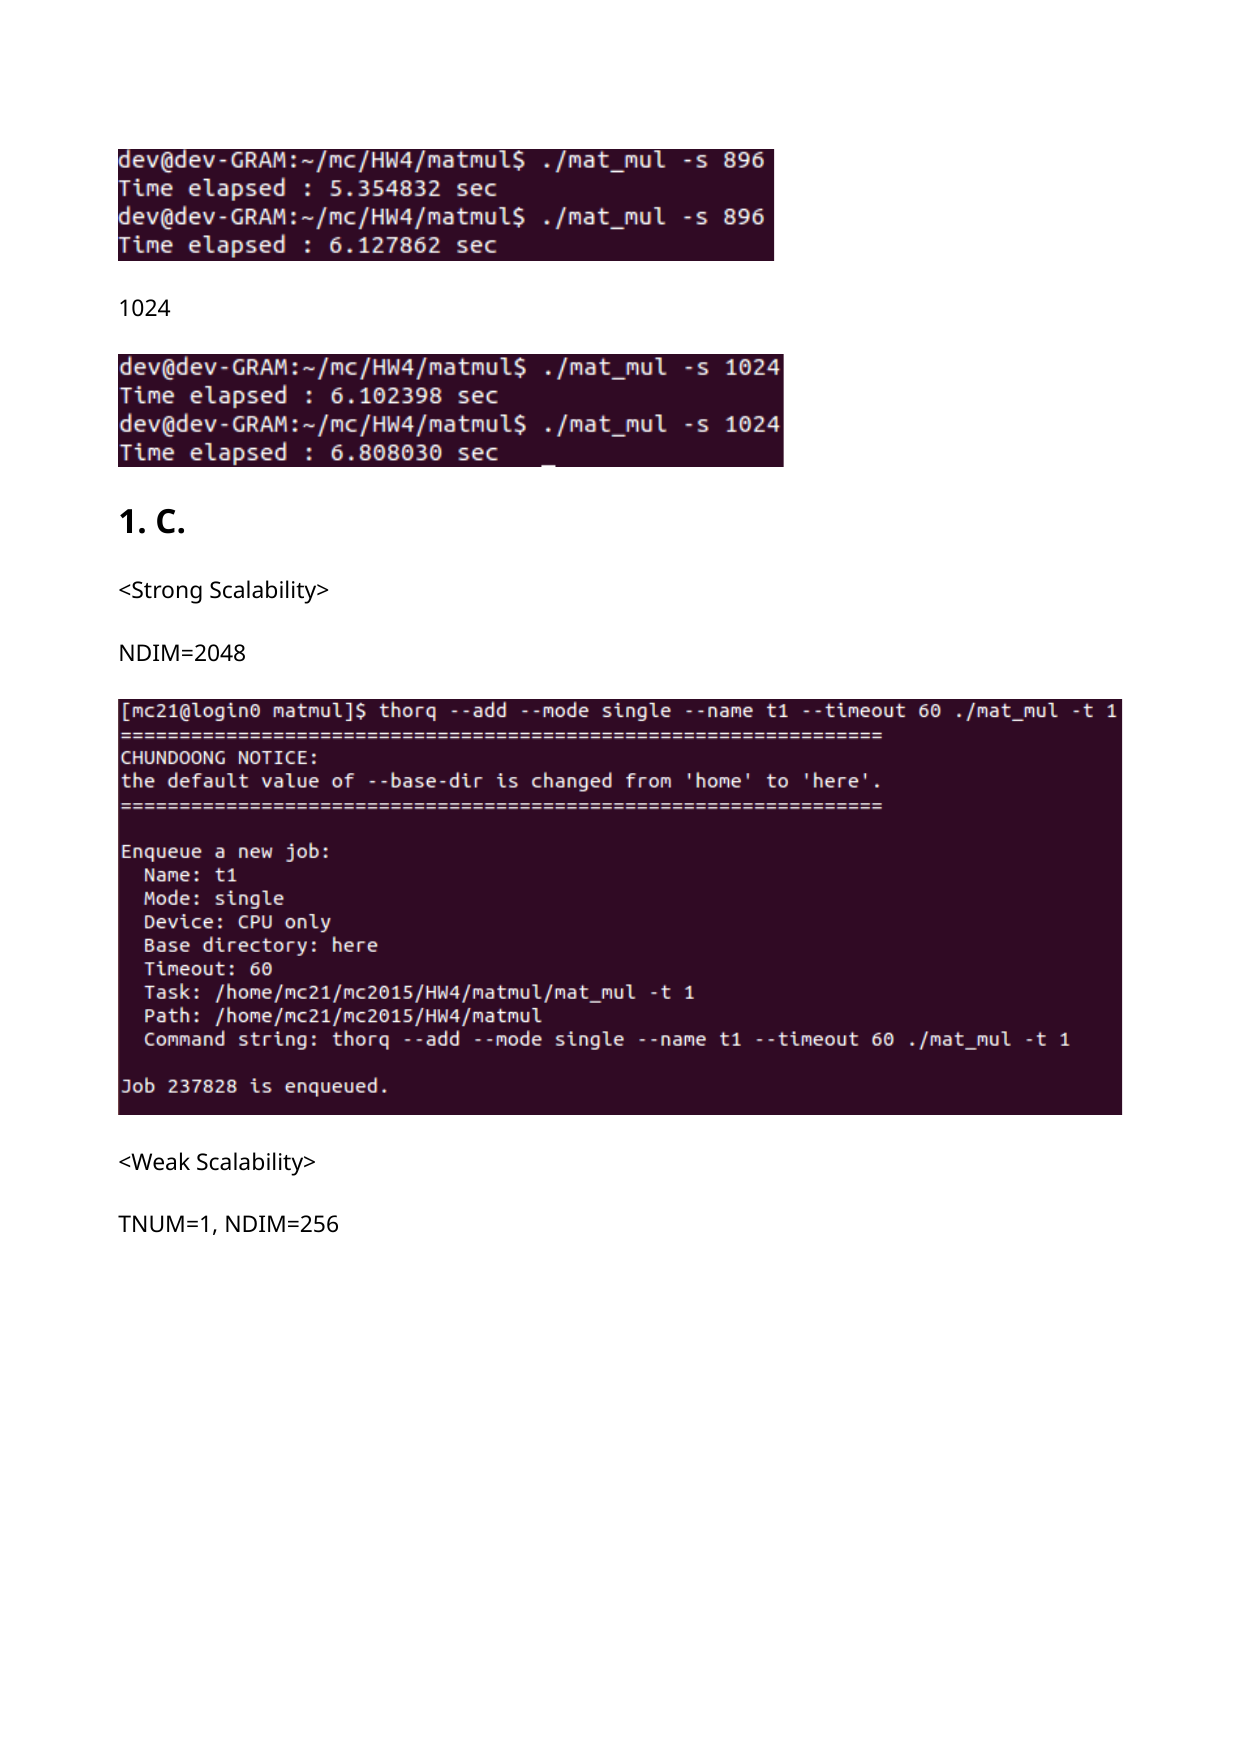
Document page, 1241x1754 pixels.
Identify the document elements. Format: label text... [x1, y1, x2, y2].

picture [118, 149, 775, 261]
text 1. C. [118, 498, 1122, 543]
text TNUM=1, NDIM=256 [118, 1208, 1122, 1240]
picture [118, 354, 784, 467]
text NDIM=2048 [118, 637, 1122, 668]
text <Strong Scalability> [118, 574, 1122, 606]
text 1024 [118, 292, 1122, 323]
text <Weak Scalability> [118, 1146, 1122, 1177]
picture [118, 699, 1123, 1115]
